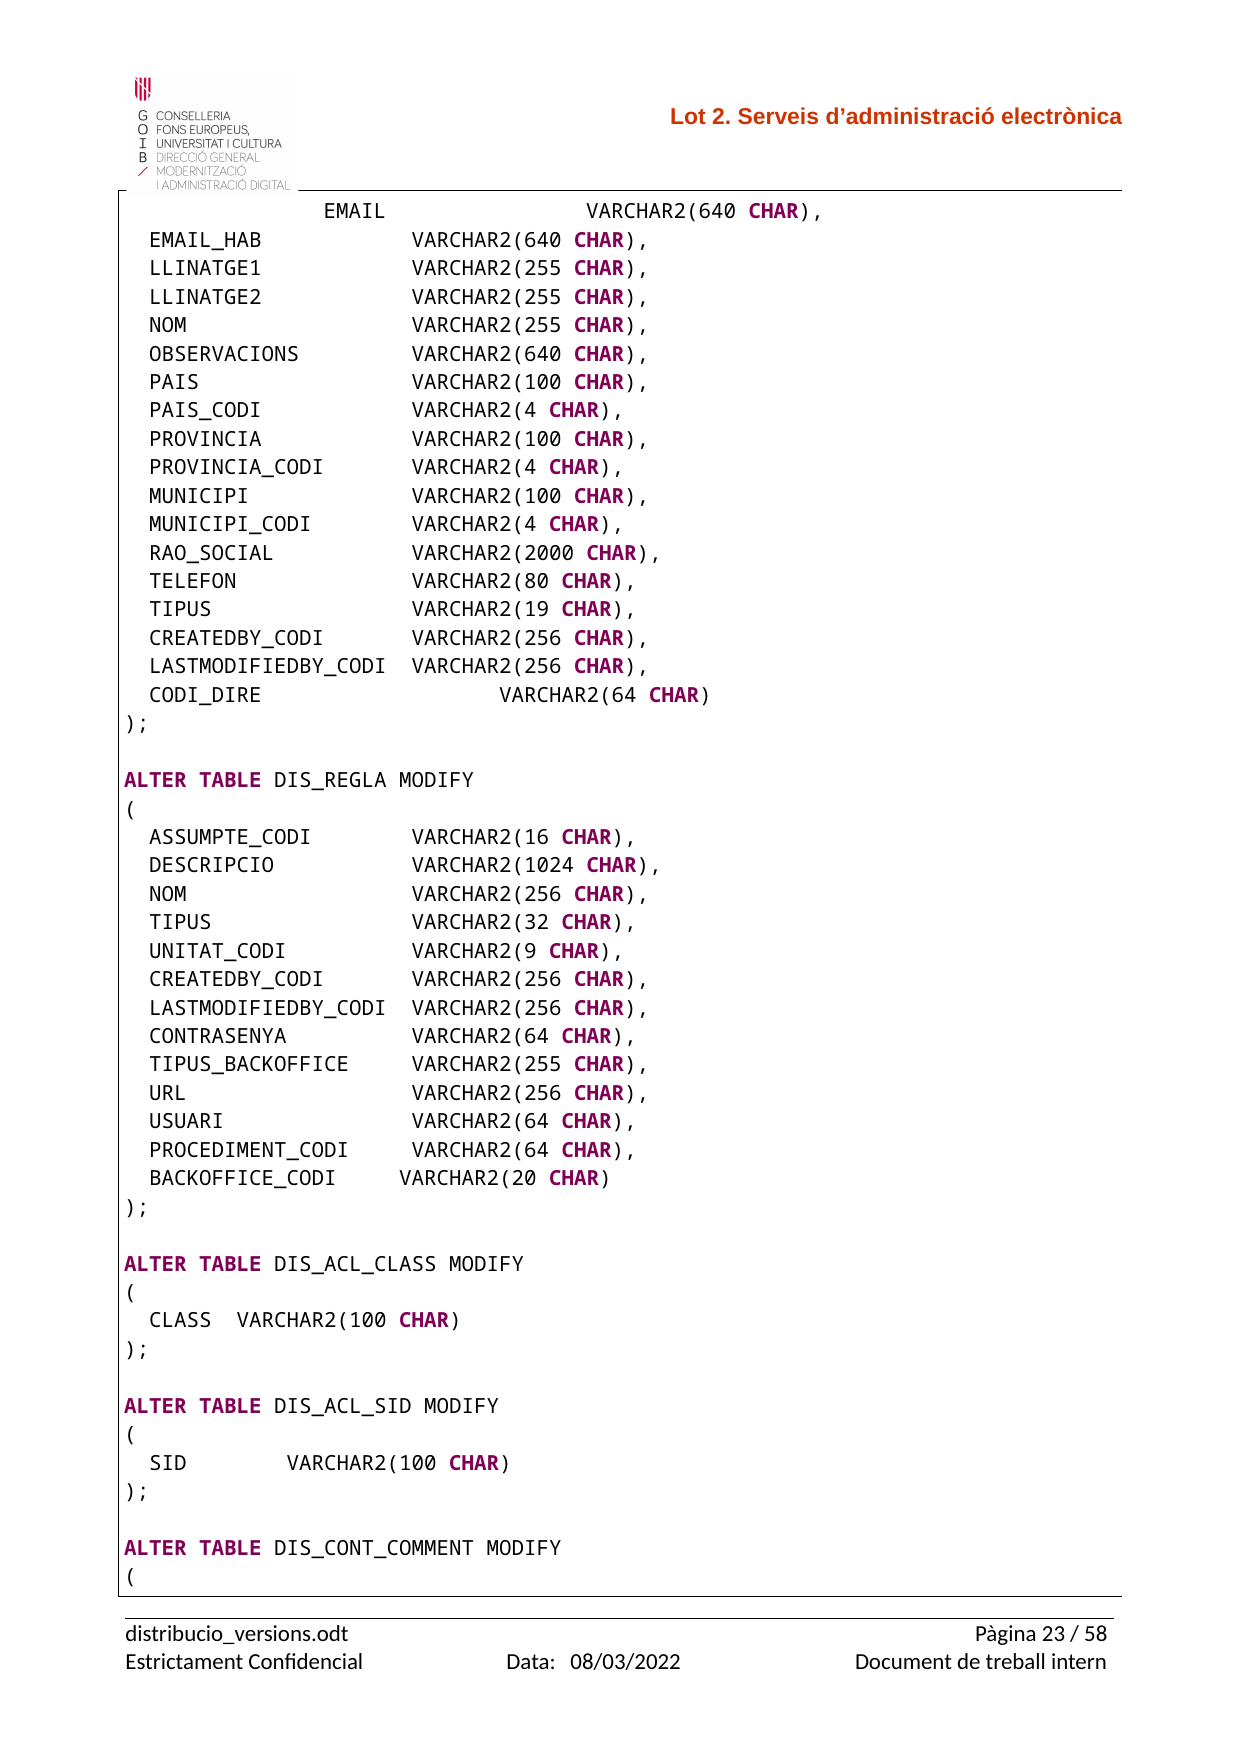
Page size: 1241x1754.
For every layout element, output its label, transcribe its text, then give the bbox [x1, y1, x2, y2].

table_header EMAIL VARCHAR2(640 CHAR), EMAIL_HAB VARCHAR2(640 CHAR), LLINATGE1 VARCHAR2(255 CHAR), LLINATGE2 VARCHAR2(255 CHAR), NOM VARCHAR2(255 CHAR), OBSERVACIONS VARCHAR2(640 CHAR), PAIS VARCHAR2(100 CHAR), PAIS_CODI VARCHAR2(4 CHAR), PROVINCIA VARCHAR2(100 CHAR), PROVINCIA_CODI VARCHAR2(4 CHAR), MUNICIPI VARCHAR2(100 CHAR), MUNICIPI_CODI VARCHAR2(4 CHAR), RAO_SOCIAL VARCHAR2(2000 CHAR), TELEFON VARCHAR2(80 CHAR), TIPUS VARCHAR2(19 CHAR), CREATEDBY_CODI VARCHAR2(256 CHAR), LASTMODIFIEDBY_CODI VARCHAR2(256 CHAR), CODI_DIRE VARCHAR2(64 CHAR) ); ALTER TABLE DIS_REGLA MODIFY ( ASSUMPTE_CODI VARCHAR2(16 CHAR), DESCRIPCIO VARCHAR2(1024 CHAR), NOM VARCHAR2(256 CHAR), TIPUS VARCHAR2(32 CHAR), UNITAT_CODI VARCHAR2(9 CHAR), CREATEDBY_CODI VARCHAR2(256 CHAR), LASTMODIFIEDBY_CODI VARCHAR2(256 CHAR), CONTRASENYA VARCHAR2(64 CHAR), TIPUS_BACKOFFICE VARCHAR2(255 CHAR), URL VARCHAR2(256 CHAR), USUARI VARCHAR2(64 CHAR), PROCEDIMENT_CODI VARCHAR2(64 CHAR), BACKOFFICE_CODI VARCHAR2(20 CHAR) ); ALTER TABLE DIS_ACL_CLASS MODIFY ( CLASS VARCHAR2(100 CHAR) ); ALTER TABLE DIS_ACL_SID MODIFY ( SID VARCHAR2(100 CHAR) ); ALTER TABLE DIS_CONT_COMMENT MODIFY ( [119, 191, 1122, 1596]
picture [126, 70, 299, 197]
